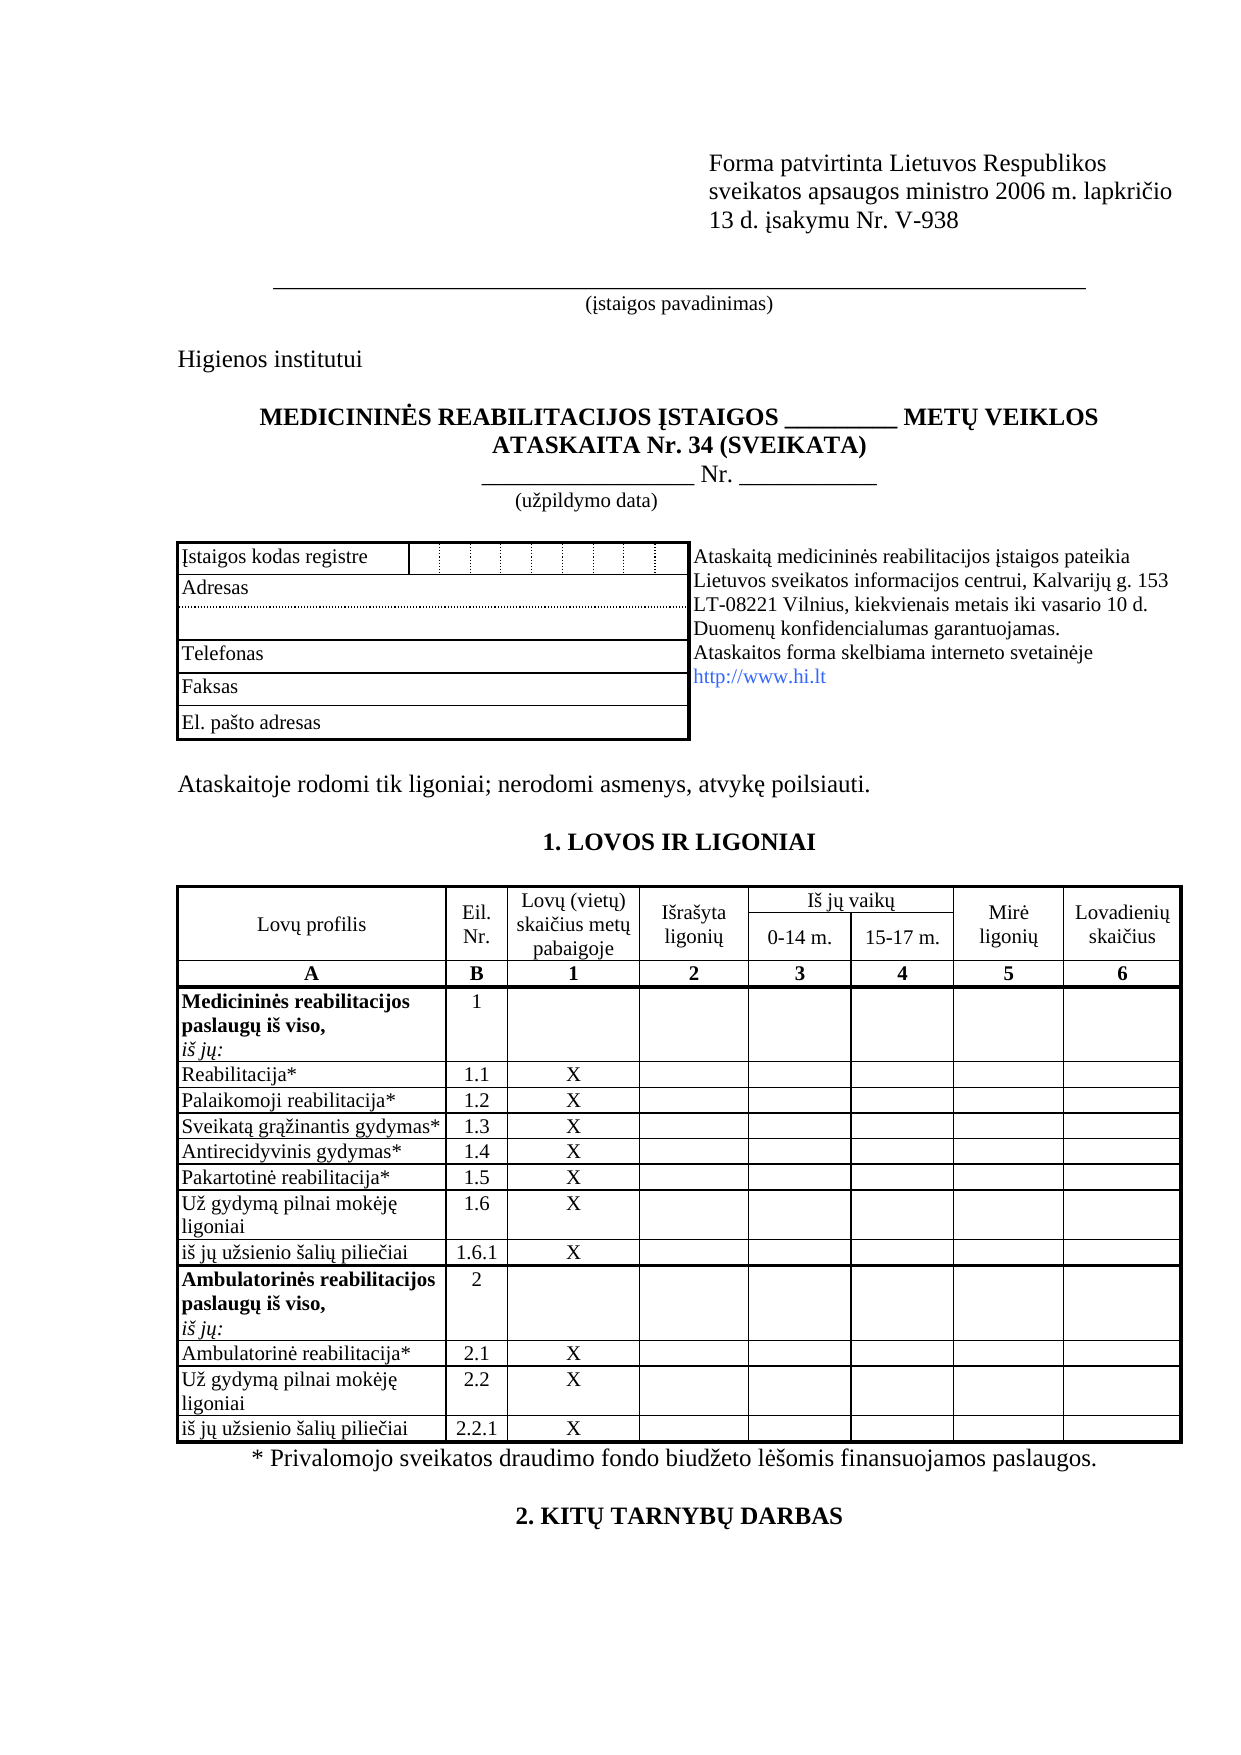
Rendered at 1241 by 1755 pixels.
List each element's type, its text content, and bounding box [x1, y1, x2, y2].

table_cell [1064, 1062, 1179, 1086]
table_cell [954, 1416, 1063, 1440]
table_cell X [508, 1114, 639, 1138]
table_cell Telefonas [179, 641, 687, 672]
table_cell [508, 1267, 639, 1339]
table_header Mirė ligonių [954, 888, 1063, 960]
table_cell 5 [954, 961, 1063, 985]
table_cell [954, 1088, 1063, 1112]
table_cell 2 [447, 1267, 507, 1339]
table_cell [749, 1165, 850, 1189]
table_cell [954, 1267, 1063, 1339]
table_cell El. pašto adresas [179, 706, 687, 738]
table_cell Faksas [179, 674, 687, 705]
table_cell [640, 1114, 748, 1138]
table_cell Adresas [179, 575, 687, 606]
table_cell X [508, 1240, 639, 1264]
table_cell [640, 1341, 748, 1365]
table_cell iš jų užsienio šalių piliečiai [179, 1240, 445, 1264]
table_cell [852, 1062, 953, 1086]
table_cell A [179, 961, 445, 985]
table_header [500, 544, 531, 573]
table_cell B [447, 961, 507, 985]
table_cell [749, 1416, 850, 1440]
table_cell [852, 1114, 953, 1138]
table_header [655, 544, 687, 573]
table_cell X [508, 1341, 639, 1365]
table_cell X [508, 1062, 639, 1086]
text Ataskaitoje rodomi tik ligoniai; nerodomi asmenys, atvykę poilsiauti. [177, 769, 1181, 798]
table_cell [1064, 1139, 1179, 1163]
table_cell 0-14 m. [749, 913, 850, 960]
table_header Eil. Nr. [447, 888, 507, 960]
table_cell [640, 1088, 748, 1112]
table_cell 1.1 [447, 1062, 507, 1086]
table_cell [852, 1367, 953, 1415]
table_cell [954, 1114, 1063, 1138]
table_cell [954, 1165, 1063, 1189]
table_cell [954, 1367, 1063, 1415]
text 2. KITŲ TARNYBŲ DARBAS [177, 1501, 1181, 1530]
table_cell X [508, 1139, 639, 1163]
table_cell 2.1 [447, 1341, 507, 1365]
table_cell [749, 1191, 850, 1238]
table_cell [749, 1114, 850, 1138]
table_cell [1064, 1088, 1179, 1112]
table_header Iš jų vaikų [749, 888, 953, 912]
table_cell 1.2 [447, 1088, 507, 1112]
text Forma patvirtinta Lietuvos Respublikos sveikatos apsaugos ministro 2006 m. lapkričio 13 d. įsakymu Nr. V-938 [709, 148, 1181, 234]
text (įstaigos pavadinimas) [177, 291, 1181, 315]
table_cell Reabilitacija* [179, 1062, 445, 1086]
table_cell [954, 1191, 1063, 1238]
table_header Lovų profilis [179, 888, 445, 960]
table_cell 1.4 [447, 1139, 507, 1163]
table_cell [1064, 1114, 1179, 1138]
text MEDICININĖS REABILITACIJOS ĮSTAIGOS _________ METŲ VEIKLOS [177, 402, 1181, 430]
table_cell X [508, 1367, 639, 1415]
table_cell X [508, 1191, 639, 1238]
table_cell [1064, 1367, 1179, 1415]
table_cell iš jų užsienio šalių piliečiai [179, 1416, 445, 1440]
table_cell 2 [640, 961, 748, 985]
table_cell 4 [852, 961, 953, 985]
text ATASKAITA Nr. 34 (SVEIKATA) [177, 430, 1181, 459]
table_header [593, 544, 624, 573]
table_cell [1064, 1416, 1179, 1440]
table_cell [179, 606, 687, 639]
table_cell [749, 1367, 850, 1415]
table_cell 3 [749, 961, 850, 985]
table_cell [1064, 989, 1179, 1061]
table_cell [640, 1240, 748, 1264]
table_cell 2.2 [447, 1367, 507, 1415]
table_cell [954, 989, 1063, 1061]
table_cell [852, 1341, 953, 1365]
table_cell [1064, 1240, 1179, 1264]
table_cell [852, 989, 953, 1061]
table_cell [954, 1062, 1063, 1086]
table_header Lovadienių skaičius [1064, 888, 1179, 960]
table_cell [852, 1165, 953, 1189]
table_cell Sveikatą grąžinantis gydymas* [179, 1114, 445, 1138]
text (užpildymo data) [177, 488, 1181, 512]
table_header [440, 544, 470, 573]
table_header [562, 544, 593, 573]
table_cell 1.3 [447, 1114, 507, 1138]
table_cell 1.6 [447, 1191, 507, 1238]
table_cell [852, 1088, 953, 1112]
table_header Lovų (vietų) skaičius metų pabaigoje [508, 888, 639, 960]
table_cell Palaikomoji reabilitacija* [179, 1088, 445, 1112]
table_header Įstaigos kodas registre [179, 544, 408, 573]
table_cell Ambulatorinė reabilitacija* [179, 1341, 445, 1365]
table_cell [1064, 1165, 1179, 1189]
table_cell [749, 1139, 850, 1163]
table_cell Ambulatorinės reabilitacijos paslaugų iš viso, iš jų: [179, 1267, 445, 1339]
table_cell [852, 1139, 953, 1163]
table_cell X [508, 1165, 639, 1189]
table_cell [852, 1191, 953, 1238]
table_header [470, 544, 500, 573]
table_cell 6 [1064, 961, 1179, 985]
table_cell [640, 1191, 748, 1238]
table_header [531, 544, 562, 573]
table_cell Medicininės reabilitacijos paslaugų iš viso, iš jų: [179, 989, 445, 1061]
table_cell 1 [447, 989, 507, 1061]
table_cell 2.2.1 [447, 1416, 507, 1440]
table_cell [640, 1139, 748, 1163]
table_cell [1064, 1267, 1179, 1339]
table_header Išrašyta ligonių [640, 888, 748, 960]
table_header Ataskaitą medicininės reabilitacijos įstaigos pateikia Lietuvos sveikatos informacijos centrui, Kalvarijų g. 153 LT-08221 Vilnius, kiekvienais metais iki vasario 10 d. Duomenų konfidencialumas garantuojamas. Ataskaitos forma skelbiama interneto svetainėje http://www.hi.lt [691, 541, 1181, 738]
table_cell Pakartotinė reabilitacija* [179, 1165, 445, 1189]
table_cell 1.5 [447, 1165, 507, 1189]
table_cell [749, 1267, 850, 1339]
table_header [410, 544, 439, 573]
table_cell Antirecidyvinis gydymas* [179, 1139, 445, 1163]
table_cell [749, 1341, 850, 1365]
table_cell [640, 1165, 748, 1189]
text Higienos institutui [177, 344, 1181, 373]
table_cell Už gydymą pilnai mokėję ligoniai [179, 1191, 445, 1238]
table_cell [749, 989, 850, 1061]
table_cell [1064, 1191, 1179, 1238]
table_cell X [508, 1088, 639, 1112]
table_cell [749, 1240, 850, 1264]
table_cell [640, 1062, 748, 1086]
table_cell [1064, 1341, 1179, 1365]
table_cell [852, 1267, 953, 1339]
text * Privalomojo sveikatos draudimo fondo biudžeto lėšomis finansuojamos paslaugos. [177, 1444, 1181, 1472]
text _________________________________________________________________ [177, 263, 1181, 291]
table_cell X [508, 1416, 639, 1440]
table_cell [954, 1341, 1063, 1365]
table_cell [852, 1416, 953, 1440]
table_cell [954, 1139, 1063, 1163]
table_cell [749, 1088, 850, 1112]
table_cell 1.6.1 [447, 1240, 507, 1264]
table_cell [954, 1240, 1063, 1264]
table_cell [852, 1240, 953, 1264]
table_cell [640, 1367, 748, 1415]
table_cell Už gydymą pilnai mokėję ligoniai [179, 1367, 445, 1415]
table_header [624, 544, 655, 573]
text _________________ Nr. ___________ [177, 459, 1181, 488]
table_cell [640, 1416, 748, 1440]
text 1. LOVOS IR LIGONIAI [177, 827, 1181, 856]
table_cell 15-17 m. [852, 913, 953, 960]
table_cell [640, 1267, 748, 1339]
table_cell [640, 989, 748, 1061]
table_cell [508, 989, 639, 1061]
table_cell 1 [508, 961, 639, 985]
table_cell [749, 1062, 850, 1086]
